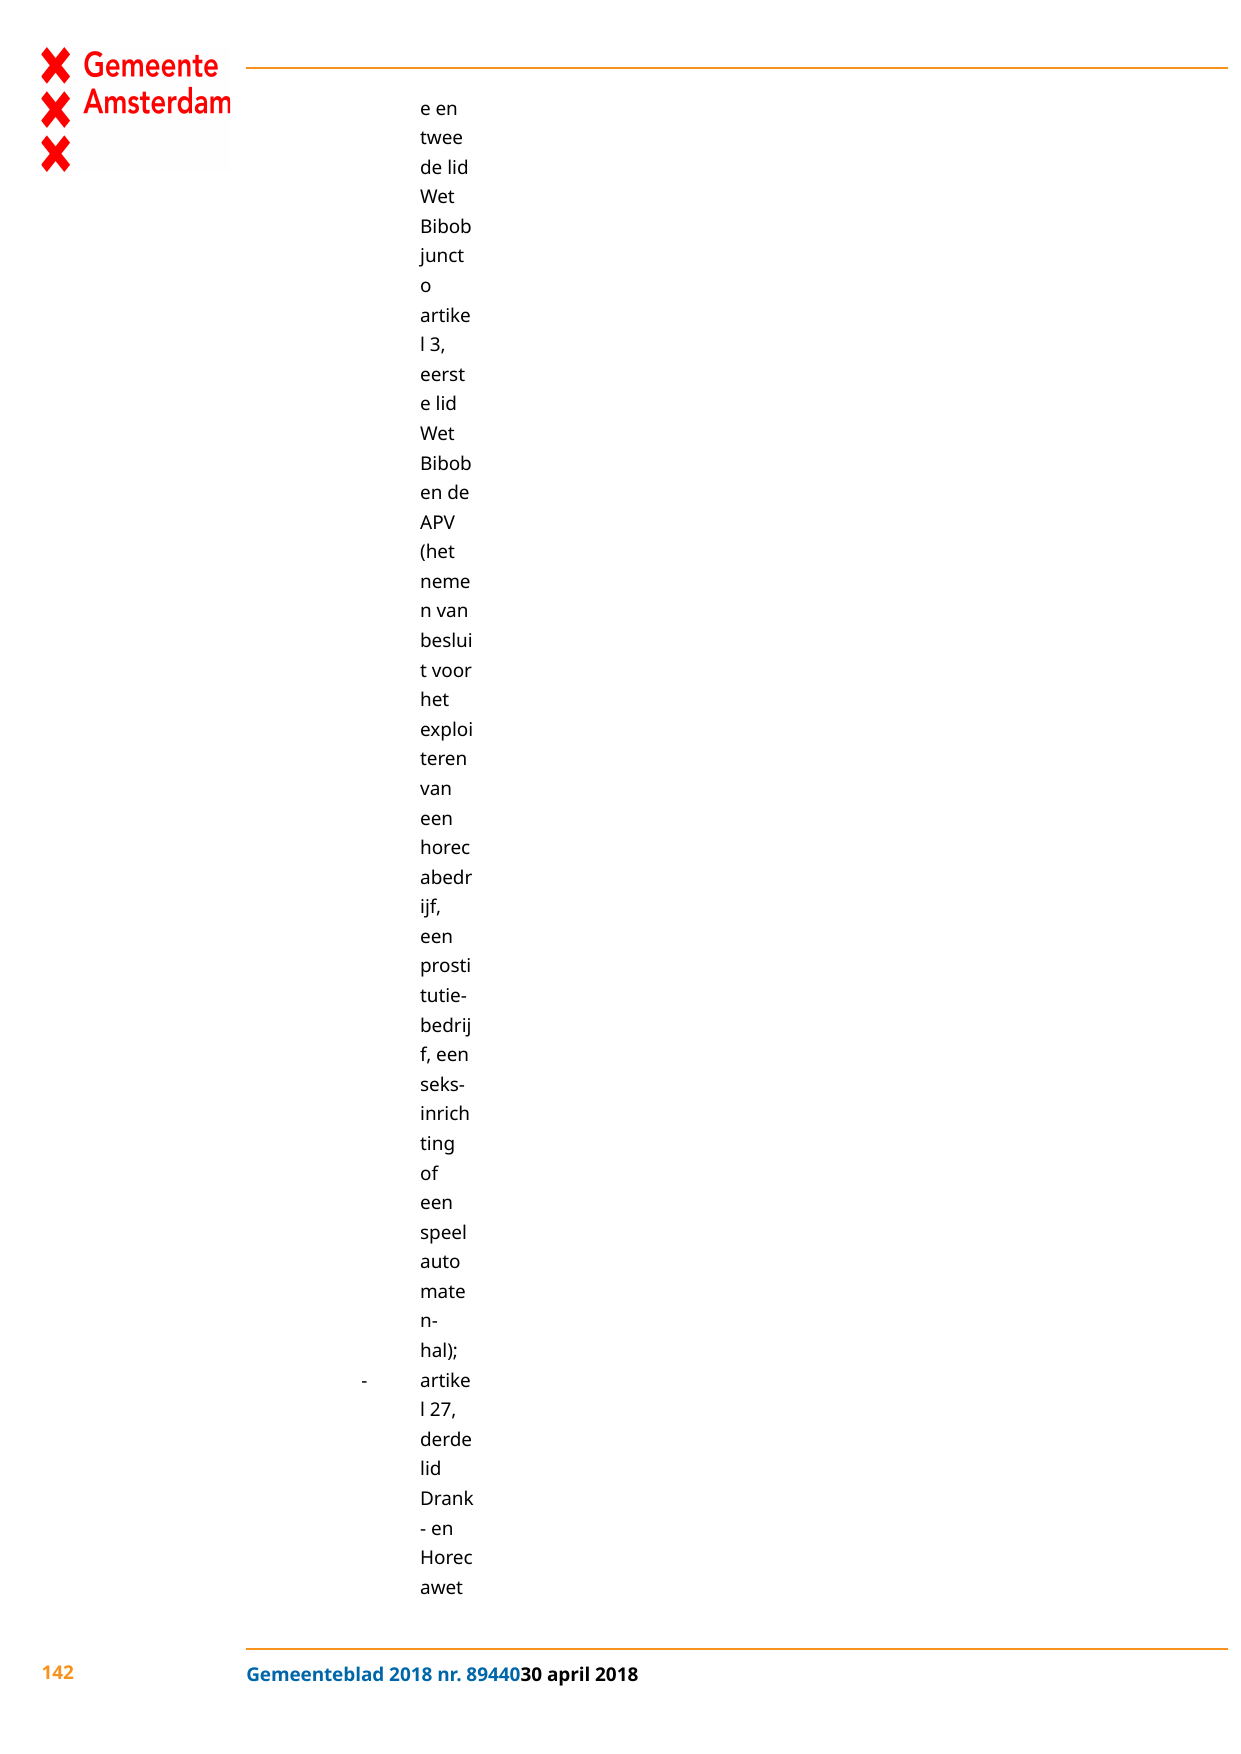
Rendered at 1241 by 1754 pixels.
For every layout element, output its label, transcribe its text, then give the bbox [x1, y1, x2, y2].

table_cell [813, 95, 926, 1600]
table_cell [926, 95, 1038, 1600]
table_cell [700, 95, 813, 1600]
picture [41, 47, 231, 172]
table_cell [474, 95, 587, 1600]
table_cell [587, 95, 700, 1600]
table_cell e en tweede lid Wet Bibob juncto artikel 3, eerste lid Wet Bibob en de APV (het nemen van besluit voor het exploiteren van een horecabedrijf, een prostitutie-bedrijf, een seks-inrichting of een speelautomaten-hal); artikel 27, derde lid Drank- en Horecawet [361, 95, 474, 1600]
table_cell [1039, 95, 1152, 1600]
table_cell [248, 95, 361, 1600]
